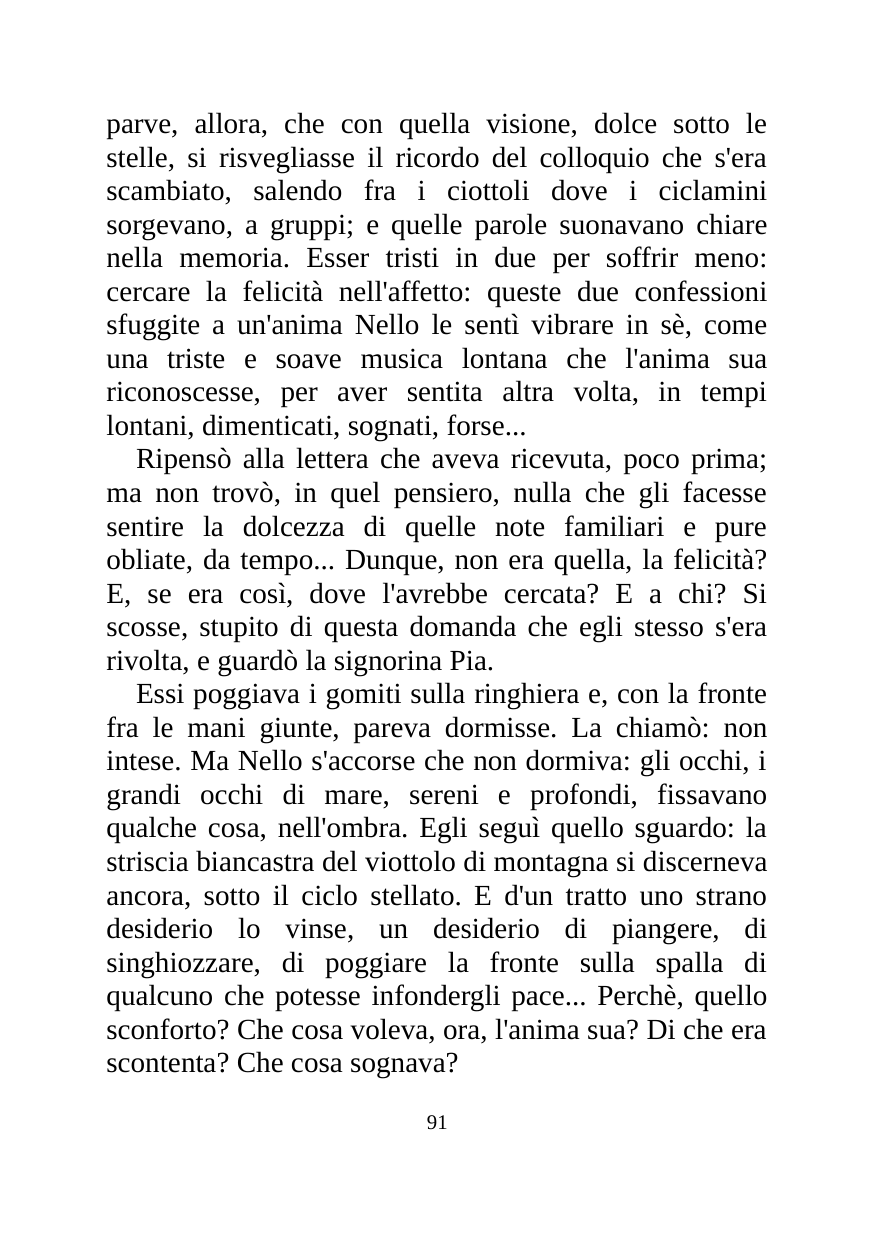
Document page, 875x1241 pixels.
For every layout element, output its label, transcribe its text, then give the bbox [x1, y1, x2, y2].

text parve, allora, che con quella visione, dolce sotto le stelle, si risvegliasse il ricordo del colloquio che s'era scambiato, salendo fra i ciottoli dove i ciclamini sorgevano, a gruppi; e quelle parole suonavano chiare nella memoria. Esser tristi in due per soffrir meno: cercare la felicità nell'affetto: queste due confessioni sfuggite a un'anima Nello le sentì vibrare in sè, come una triste e soave musica lontana che l'anima sua riconoscesse, per aver sentita altra volta, in tempi lontani, dimenticati, sognati, forse... [106, 106, 768, 442]
text Ripensò alla lettera che aveva ricevuta, poco prima; ma non trovò, in quel pensiero, nulla che gli facesse sentire la dolcezza di quelle note familiari e pure obliate, da tempo... Dunque, non era quella, la felicità? E, se era così, dove l'avrebbe cercata? E a chi? Si scosse, stupito di questa domanda che egli stesso s'era rivolta, e guardò la signorina Pia. [106, 442, 768, 676]
text Essi poggiava i gomiti sulla ringhiera e, con la fronte fra le mani giunte, pareva dormisse. La chiamò: non intese. Ma Nello s'accorse che non dormiva: gli occhi, i grandi occhi di mare, sereni e profondi, fissavano qualche cosa, nell'ombra. Egli seguì quello sguardo: la striscia biancastra del viottolo di montagna si discerneva ancora, sotto il ciclo stellato. E d'un tratto uno strano desiderio lo vinse, un desiderio di piangere, di singhiozzare, di poggiare la fronte sulla spalla di qualcuno che potesse infondergli pace... Perchè, quello sconforto? Che cosa voleva, ora, l'anima sua? Di che era scontenta? Che cosa sognava? [106, 676, 768, 1079]
